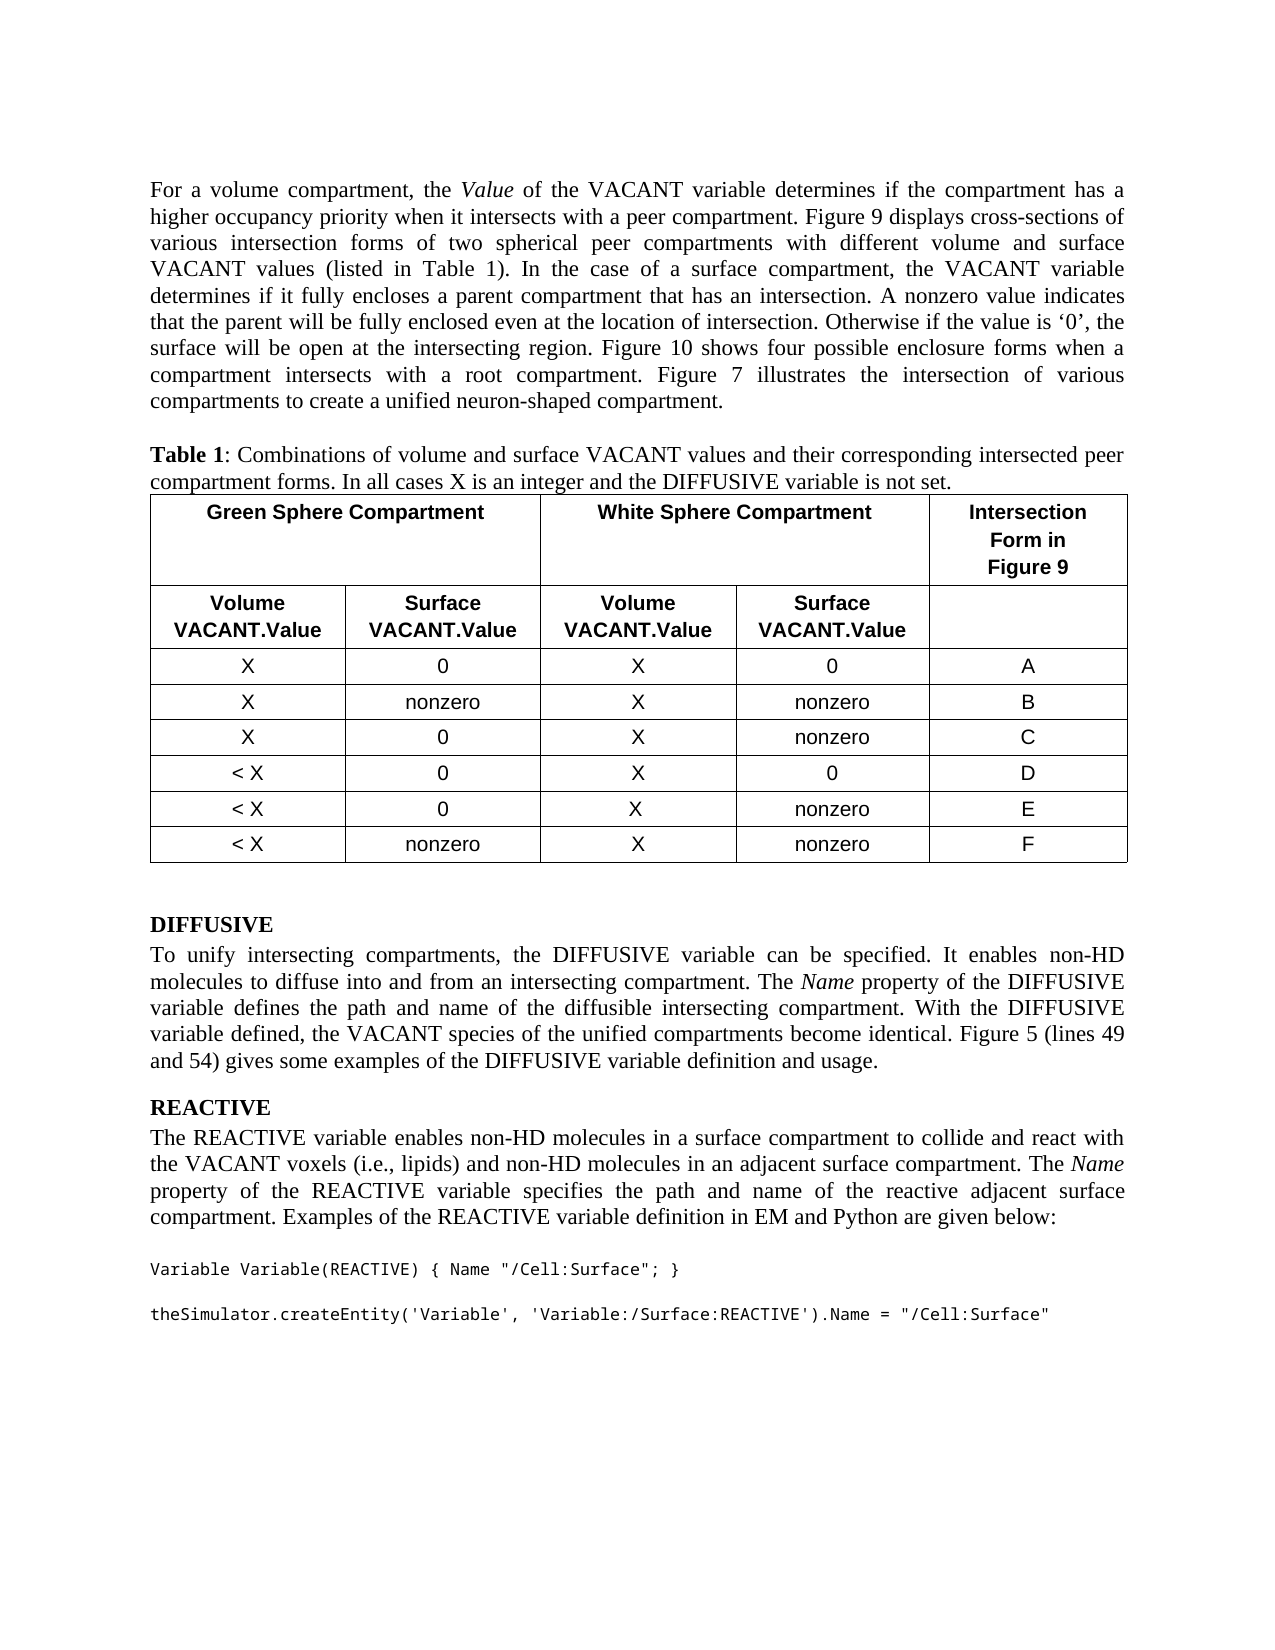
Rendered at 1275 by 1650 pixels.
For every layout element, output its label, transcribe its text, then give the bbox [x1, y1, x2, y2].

table_cell X [541, 827, 736, 862]
table_cell X [541, 685, 736, 719]
table_cell nonzero [346, 827, 540, 862]
table_cell Volume VACANT.Value [541, 586, 736, 648]
table_cell B [930, 685, 1127, 719]
text Variable Variable(REACTIVE) { Name "/Cell:Surface"; } [150, 1258, 1125, 1280]
subtitle DIFFUSIVE [150, 911, 1125, 937]
table_cell Surface VACANT.Value [346, 586, 540, 648]
table_cell A [930, 649, 1127, 684]
text The REACTIVE variable enables non-HD molecules in a surface compartment to collide and react with the VACANT voxels (i.e., lipids) and non-HD molecules in an adjacent surface compartment. The Name property of the REACTIVE variable specifies the path and name of the reactive adjacent surface compartment. Examples of the REACTIVE variable definition in EM and Python are given below: [150, 1124, 1125, 1229]
table_cell nonzero [737, 685, 929, 719]
table_cell < X [151, 756, 345, 791]
table_cell X [151, 649, 345, 684]
subtitle REACTIVE [150, 1094, 1125, 1120]
table_cell nonzero [737, 827, 929, 862]
table_cell nonzero [346, 685, 540, 719]
table_cell X [151, 720, 345, 755]
table_cell Volume VACANT.Value [151, 586, 345, 648]
table_cell C [930, 720, 1127, 755]
table_cell 0 [346, 649, 540, 684]
table_cell [930, 586, 1127, 648]
table_cell X [151, 685, 345, 719]
table_cell X [541, 720, 736, 755]
table_cell 0 [737, 756, 929, 791]
table_cell nonzero [737, 720, 929, 755]
table_cell E [930, 792, 1127, 826]
table_header Intersection Form in Figure 9 [930, 495, 1127, 585]
table_cell 0 [737, 649, 929, 684]
table_cell 0 [346, 720, 540, 755]
text theSimulator.createEntity('Variable', 'Variable:/Surface:REACTIVE').Name = "/Cell:Surface" [150, 1303, 1125, 1326]
table_header White Sphere Compartment [541, 495, 929, 585]
text Table 1: Combinations of volume and surface VACANT values and their corresponding intersected peer compartment forms. In all cases X is an integer and the DIFFUSIVE variable is not set. [150, 442, 1125, 494]
table_cell 0 [346, 756, 540, 791]
table_cell Surface VACANT.Value [737, 586, 929, 648]
table_header Green Sphere Compartment [151, 495, 540, 585]
table_cell F [930, 827, 1127, 862]
table_cell D [930, 756, 1127, 791]
table_cell < X [151, 827, 345, 862]
table_cell X [541, 792, 736, 826]
table_cell nonzero [737, 792, 929, 826]
table_cell X [541, 649, 736, 684]
table_cell 0 [346, 792, 540, 826]
text To unify intersecting compartments, the DIFFUSIVE variable can be specified. It enables non-HD molecules to diffuse into and from an intersecting compartment. The Name property of the DIFFUSIVE variable defines the path and name of the diffusible intersecting compartment. With the DIFFUSIVE variable defined, the VACANT species of the unified compartments become identical. Figure 5 (lines 49 and 54) gives some examples of the DIFFUSIVE variable definition and usage. [150, 941, 1125, 1073]
table_cell < X [151, 792, 345, 826]
table_cell X [541, 756, 736, 791]
text For a volume compartment, the Value of the VACANT variable determines if the compartment has a higher occupancy priority when it intersects with a peer compartment. Figure 9 displays cross-sections of various intersection forms of two spherical peer compartments with different volume and surface VACANT values (listed in Table 1). In the case of a surface compartment, the VACANT variable determines if it fully encloses a parent compartment that has an intersection. A nonzero value indicates that the parent will be fully enclosed even at the location of intersection. Otherwise if the value is ‘0’, the surface will be open at the intersecting region. Figure 10 shows four possible enclosure forms when a compartment intersects with a root compartment. Figure 7 illustrates the intersection of various compartments to create a unified neuron-shaped compartment. [150, 176, 1125, 413]
